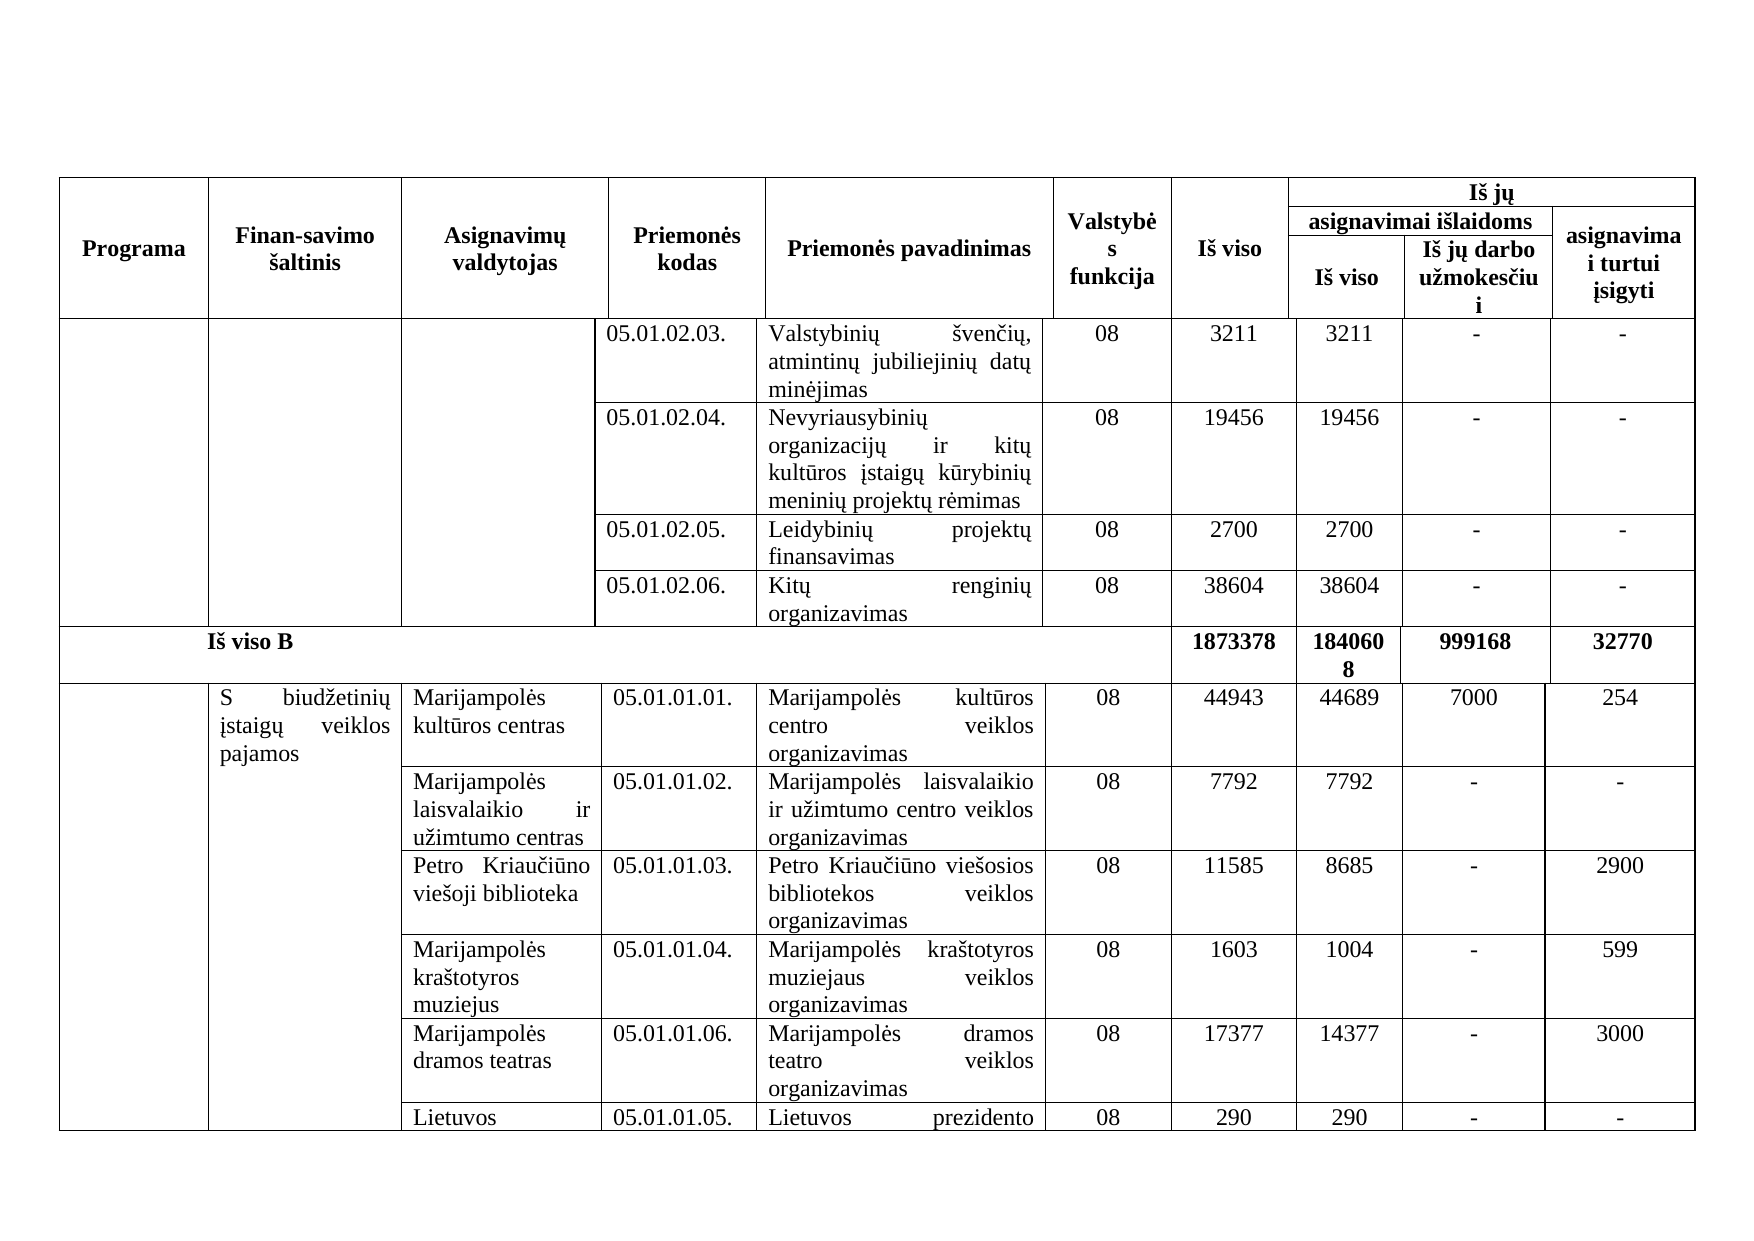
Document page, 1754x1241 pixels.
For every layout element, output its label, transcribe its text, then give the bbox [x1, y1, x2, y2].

table_cell [60, 684, 208, 766]
table_cell 11585 [1172, 851, 1296, 934]
table_header Iš jų [1289, 178, 1694, 206]
table_cell 05.01.01.06. [602, 1019, 756, 1102]
table_cell [209, 402, 401, 514]
table_header Programa [60, 178, 208, 318]
table_cell 44689 [1297, 684, 1402, 766]
table_header Priemonės pavadinimas [766, 178, 1053, 318]
table_header Priemonės kodas [609, 178, 765, 318]
table_cell [60, 402, 208, 514]
table_cell - [1403, 403, 1550, 514]
table_cell 08 [1043, 515, 1171, 570]
table_cell 08 [1046, 767, 1171, 850]
table_cell - [1403, 935, 1544, 1018]
table_cell 2700 [1172, 515, 1296, 570]
table_cell 08 [1046, 851, 1171, 934]
table_cell [60, 514, 208, 570]
table_cell Petro Kriaučiūno viešoji biblioteka [402, 851, 601, 934]
table_cell 08 [1046, 935, 1171, 1018]
table_cell [60, 570, 208, 626]
table_cell - [1551, 319, 1694, 402]
table_cell 08 [1043, 571, 1171, 626]
table_cell Marijampolės laisvalaikio ir užimtumo centras [402, 767, 601, 850]
table_cell [402, 402, 594, 514]
table_cell Marijampolės laisvalaikio ir užimtumo centro veiklos organizavimas [757, 767, 1045, 850]
table_cell Marijampolės kraštotyros muziejus [402, 935, 601, 1018]
table_cell Valstybinių švenčių, atmintinų jubiliejinių datų minėjimas [757, 319, 1042, 402]
table_cell S biudžetinių įstaigų veiklos pajamos [209, 684, 401, 1102]
table_cell - [1403, 767, 1544, 850]
table_cell [60, 850, 208, 934]
table_cell - [1551, 571, 1694, 626]
table_cell [402, 319, 594, 402]
table_cell [209, 570, 401, 626]
table_cell 08 [1046, 684, 1171, 766]
table_cell 38604 [1172, 571, 1296, 626]
table_header Valstybės funkcija [1054, 178, 1171, 318]
table_cell - [1403, 1019, 1544, 1102]
table_cell 7000 [1403, 684, 1544, 766]
table_cell asignavimai išlaidoms [1289, 207, 1552, 234]
table_cell - [1403, 851, 1544, 934]
table_cell 05.01.02.03. [596, 319, 756, 402]
table_cell 1873378 [1172, 627, 1296, 682]
table_cell [209, 1102, 401, 1130]
table_cell 599 [1546, 935, 1694, 1018]
table_cell 08 [1046, 1019, 1171, 1102]
table_cell 290 [1172, 1103, 1296, 1130]
table_cell - [1403, 515, 1550, 570]
table_header Iš viso [1172, 178, 1288, 318]
table_cell - [1403, 571, 1550, 626]
table_cell Lietuvos prezidento [757, 1103, 1045, 1130]
table_cell 44943 [1172, 684, 1296, 766]
table_cell Kitų renginių organizavimas [757, 571, 1042, 626]
table_cell 05.01.02.05. [596, 515, 756, 570]
table_cell 3211 [1172, 319, 1296, 402]
table_cell Iš viso B [60, 627, 1171, 682]
table_cell Nevyriausybinių organizacijų ir kitų kultūros įstaigų kūrybinių meninių projektų rėmimas [757, 403, 1042, 514]
table_cell 2700 [1297, 515, 1402, 570]
table_cell 05.01.02.06. [596, 571, 756, 626]
table_cell 08 [1043, 403, 1171, 514]
table_cell [60, 766, 208, 850]
table_cell - [1546, 1103, 1694, 1130]
table_cell 7792 [1297, 767, 1402, 850]
table_cell 7792 [1172, 767, 1296, 850]
table_cell 3000 [1546, 1019, 1694, 1102]
table_cell [402, 514, 594, 570]
table_cell 05.01.01.04. [602, 935, 756, 1018]
table_cell 05.01.02.04. [596, 403, 756, 514]
table_cell [209, 514, 401, 570]
table_cell 1603 [1172, 935, 1296, 1018]
table_cell 38604 [1297, 571, 1402, 626]
table_cell 2900 [1546, 851, 1694, 934]
table_cell 14377 [1297, 1019, 1402, 1102]
table_cell [402, 570, 594, 626]
table_cell 254 [1546, 684, 1694, 766]
table_cell [60, 1018, 208, 1102]
table_cell 08 [1043, 319, 1171, 402]
table_cell - [1551, 403, 1694, 514]
table_cell - [1403, 319, 1550, 402]
table_cell 19456 [1297, 403, 1402, 514]
table_cell - [1403, 1103, 1544, 1130]
table_cell Iš jų darbo užmokesčiui [1405, 236, 1552, 318]
table_cell 08 [1046, 1103, 1171, 1130]
table_cell Marijampolės dramos teatro veiklos organizavimas [757, 1019, 1045, 1102]
table_cell Iš viso [1289, 236, 1404, 318]
table_header Asignavimų valdytojas [402, 178, 608, 318]
table_cell Petro Kriaučiūno viešosios bibliotekos veiklos organizavimas [757, 851, 1045, 934]
table_cell 290 [1297, 1103, 1402, 1130]
table_cell [60, 934, 208, 1018]
table_cell - [1551, 515, 1694, 570]
table_cell Marijampolės kraštotyros muziejaus veiklos organizavimas [757, 935, 1045, 1018]
table_cell asignavimai turtui įsigyti [1553, 207, 1694, 318]
table_cell 32770 [1551, 627, 1694, 682]
table_cell 05.01.01.05. [602, 1103, 756, 1130]
table_cell 8685 [1297, 851, 1402, 934]
table_cell Marijampolės kultūros centras [402, 684, 601, 766]
table_cell 05.01.01.03. [602, 851, 756, 934]
table_header Finan-savimo šaltinis [209, 178, 401, 318]
table_cell Marijampolės dramos teatras [402, 1019, 601, 1102]
table_cell 19456 [1172, 403, 1296, 514]
table_cell 05.01.01.01. [602, 684, 756, 766]
table_cell [60, 319, 208, 402]
table_cell Lietuvos [402, 1103, 601, 1130]
table_cell 3211 [1297, 319, 1402, 402]
table_cell [209, 319, 401, 402]
table_cell Marijampolės kultūros centro veiklos organizavimas [757, 684, 1045, 766]
table_cell 05.01.01.02. [602, 767, 756, 850]
table_cell 1840608 [1297, 627, 1400, 682]
table_cell Leidybinių projektų finansavimas [757, 515, 1042, 570]
table_cell - [1546, 767, 1694, 850]
table_cell 1004 [1297, 935, 1402, 1018]
table_cell 999168 [1401, 627, 1550, 682]
table_cell 17377 [1172, 1019, 1296, 1102]
table_cell [60, 1102, 208, 1130]
